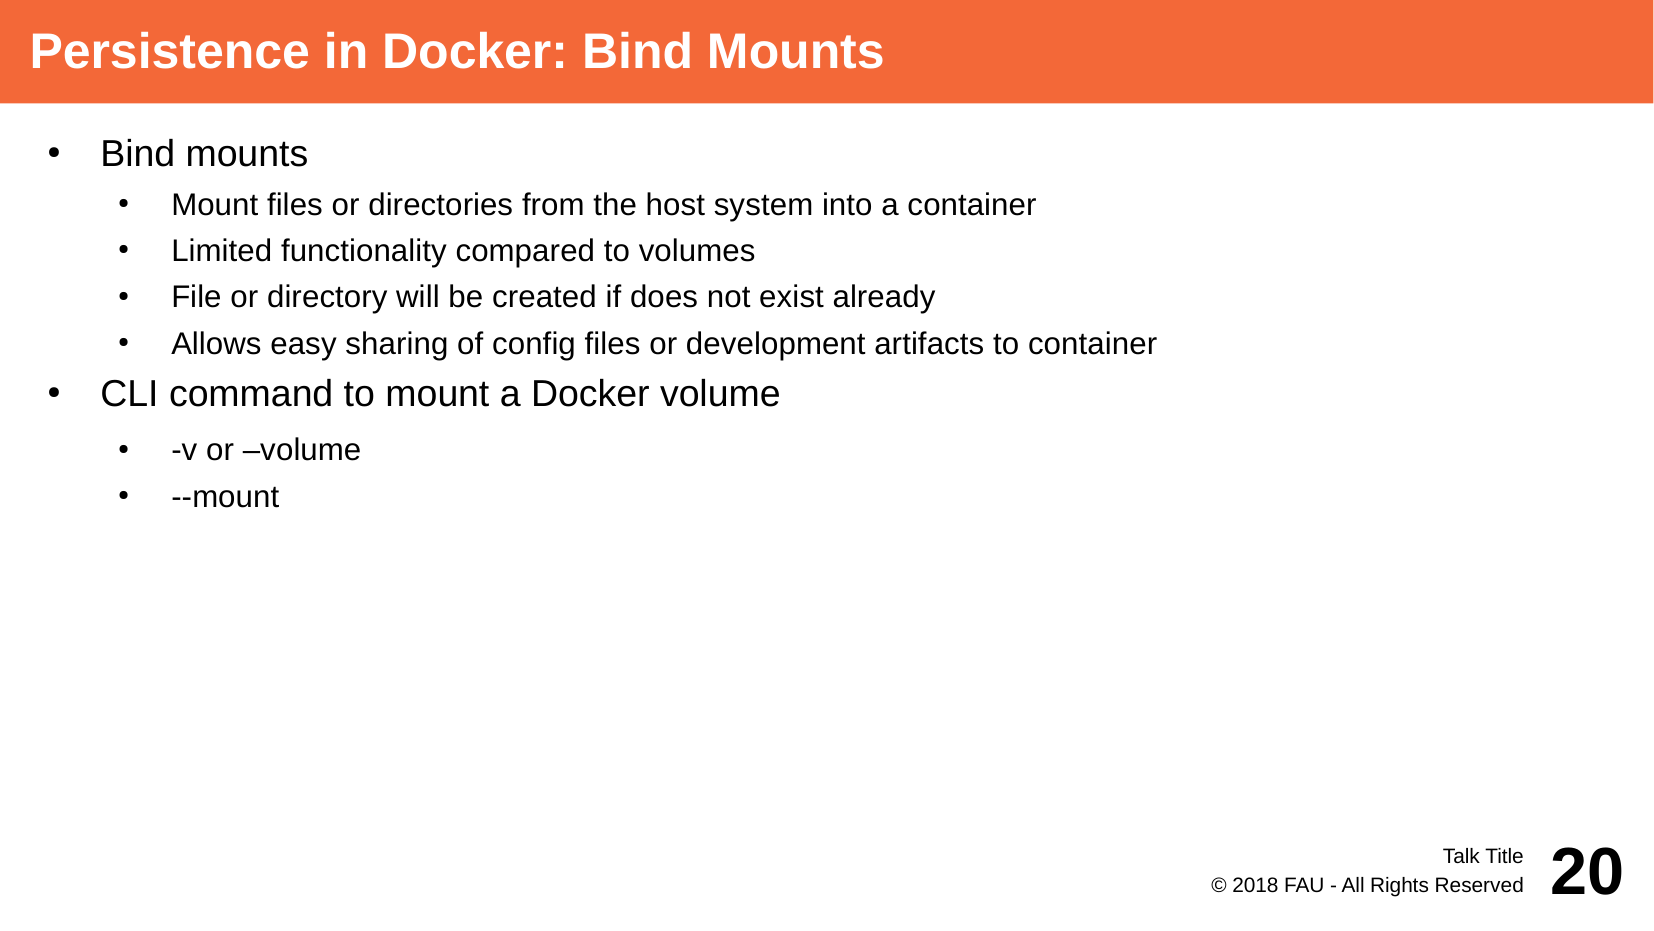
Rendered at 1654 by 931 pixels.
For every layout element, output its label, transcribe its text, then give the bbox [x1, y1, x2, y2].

title Persistence in Docker: Bind Mounts [0, 0, 1654, 104]
list Bind mounts Mount files or directories from the host system into a container Limited functionality compared to volumes File or directory will be created if does not exist already Allows easy sharing of config files or development artifacts to container CLI command to mount a Docker volume -v or –volume --mount [29, 132, 1625, 813]
